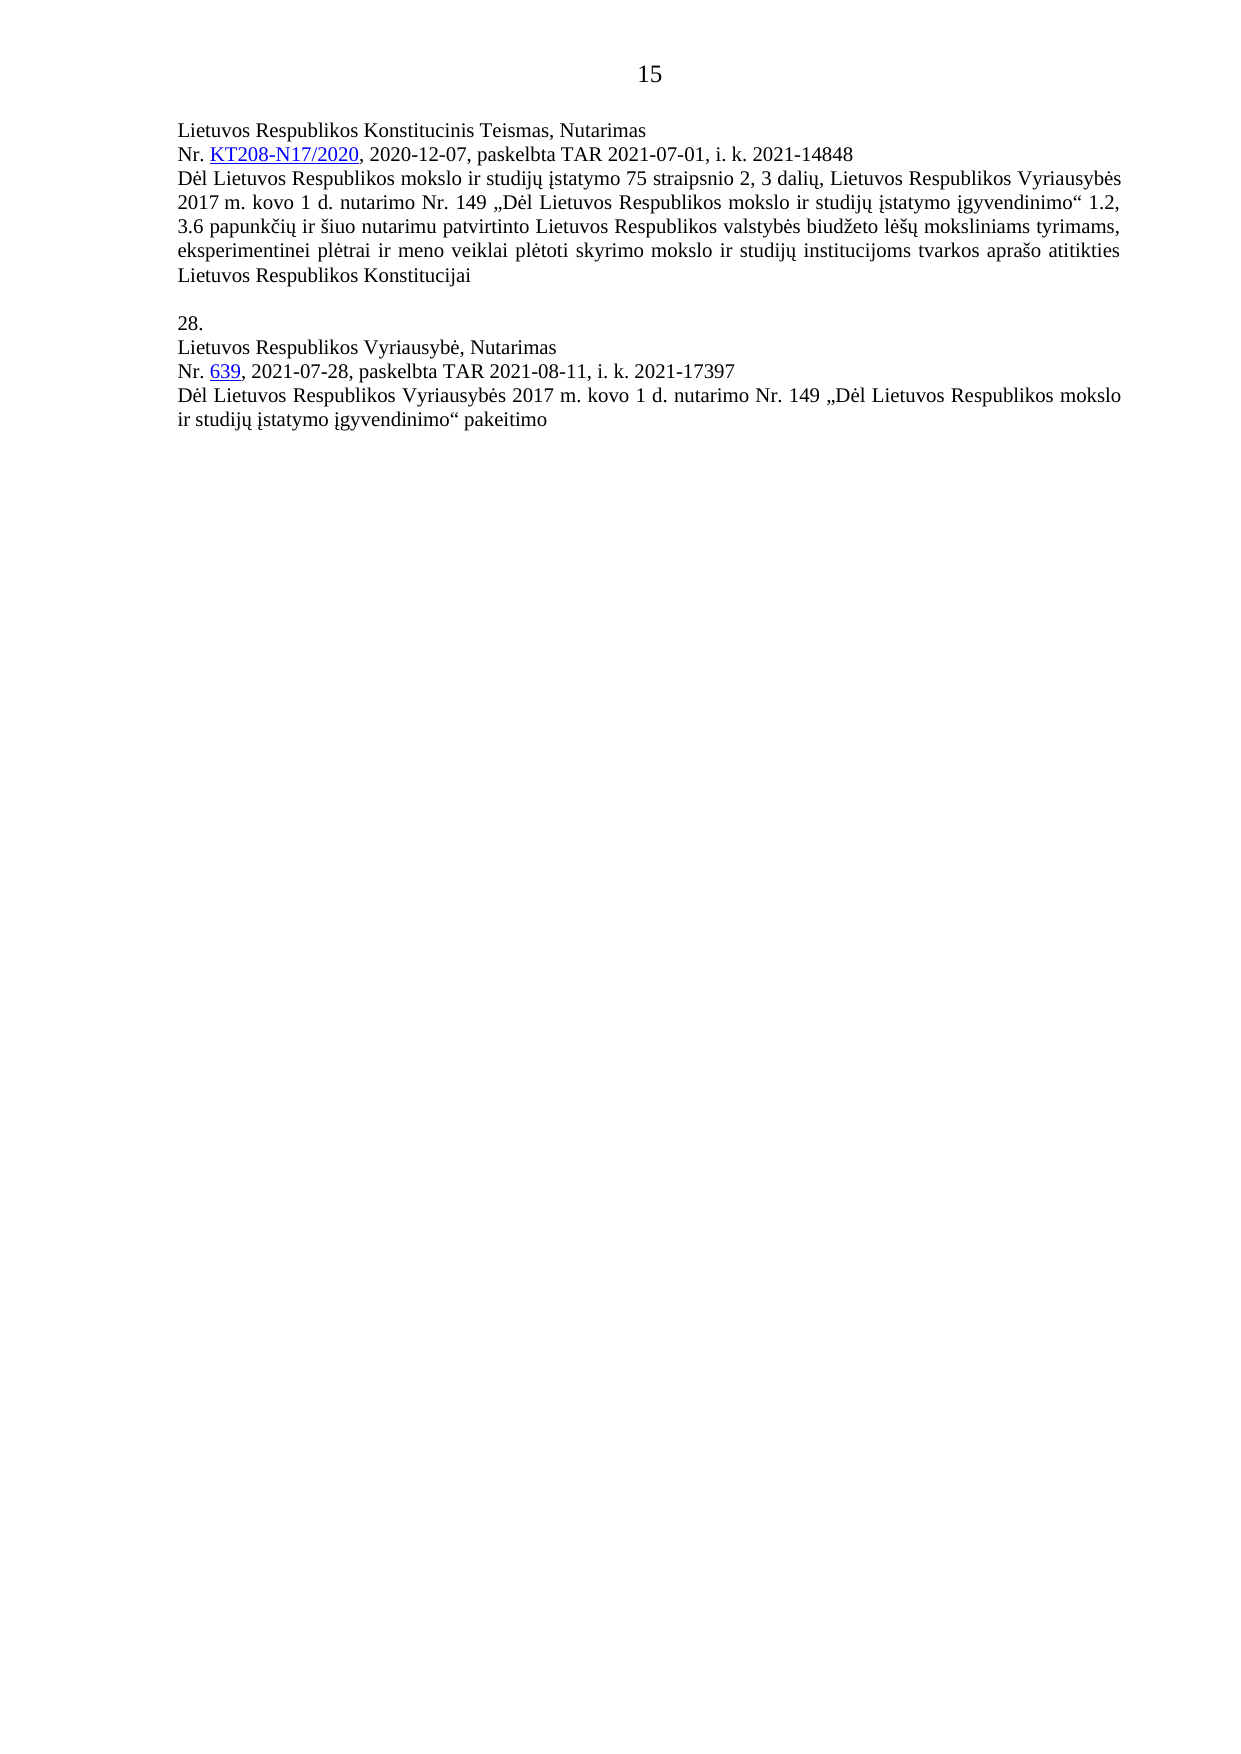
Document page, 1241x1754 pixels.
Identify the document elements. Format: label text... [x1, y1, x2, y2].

text Dėl Lietuvos Respublikos Vyriausybės 2017 m. kovo 1 d. nutarimo Nr. 149 „Dėl Lietuvos Respublikos mokslo ir studijų įstatymo įgyvendinimo“ pakeitimo [177, 383, 1122, 431]
text Nr. KT208-N17/2020, 2020-12-07, paskelbta TAR 2021-07-01, i. k. 2021-14848 [177, 142, 1122, 166]
text Nr. 639, 2021-07-28, paskelbta TAR 2021-08-11, i. k. 2021-17397 [177, 359, 1122, 383]
text 28. [177, 311, 1122, 335]
text Lietuvos Respublikos Vyriausybė, Nutarimas [177, 335, 1122, 359]
text Dėl Lietuvos Respublikos mokslo ir studijų įstatymo 75 straipsnio 2, 3 dalių, Lietuvos Respublikos Vyriausybės 2017 m. kovo 1 d. nutarimo Nr. 149 „Dėl Lietuvos Respublikos mokslo ir studijų įstatymo įgyvendinimo“ 1.2, 3.6 papunkčių ir šiuo nutarimu patvirtinto Lietuvos Respublikos valstybės biudžeto lėšų moksliniams tyrimams, eksperimentinei plėtrai ir meno veiklai plėtoti skyrimo mokslo ir studijų institucijoms tvarkos aprašo atitikties Lietuvos Respublikos Konstitucijai [177, 166, 1122, 287]
text Lietuvos Respublikos Konstitucinis Teismas, Nutarimas [177, 118, 1122, 142]
